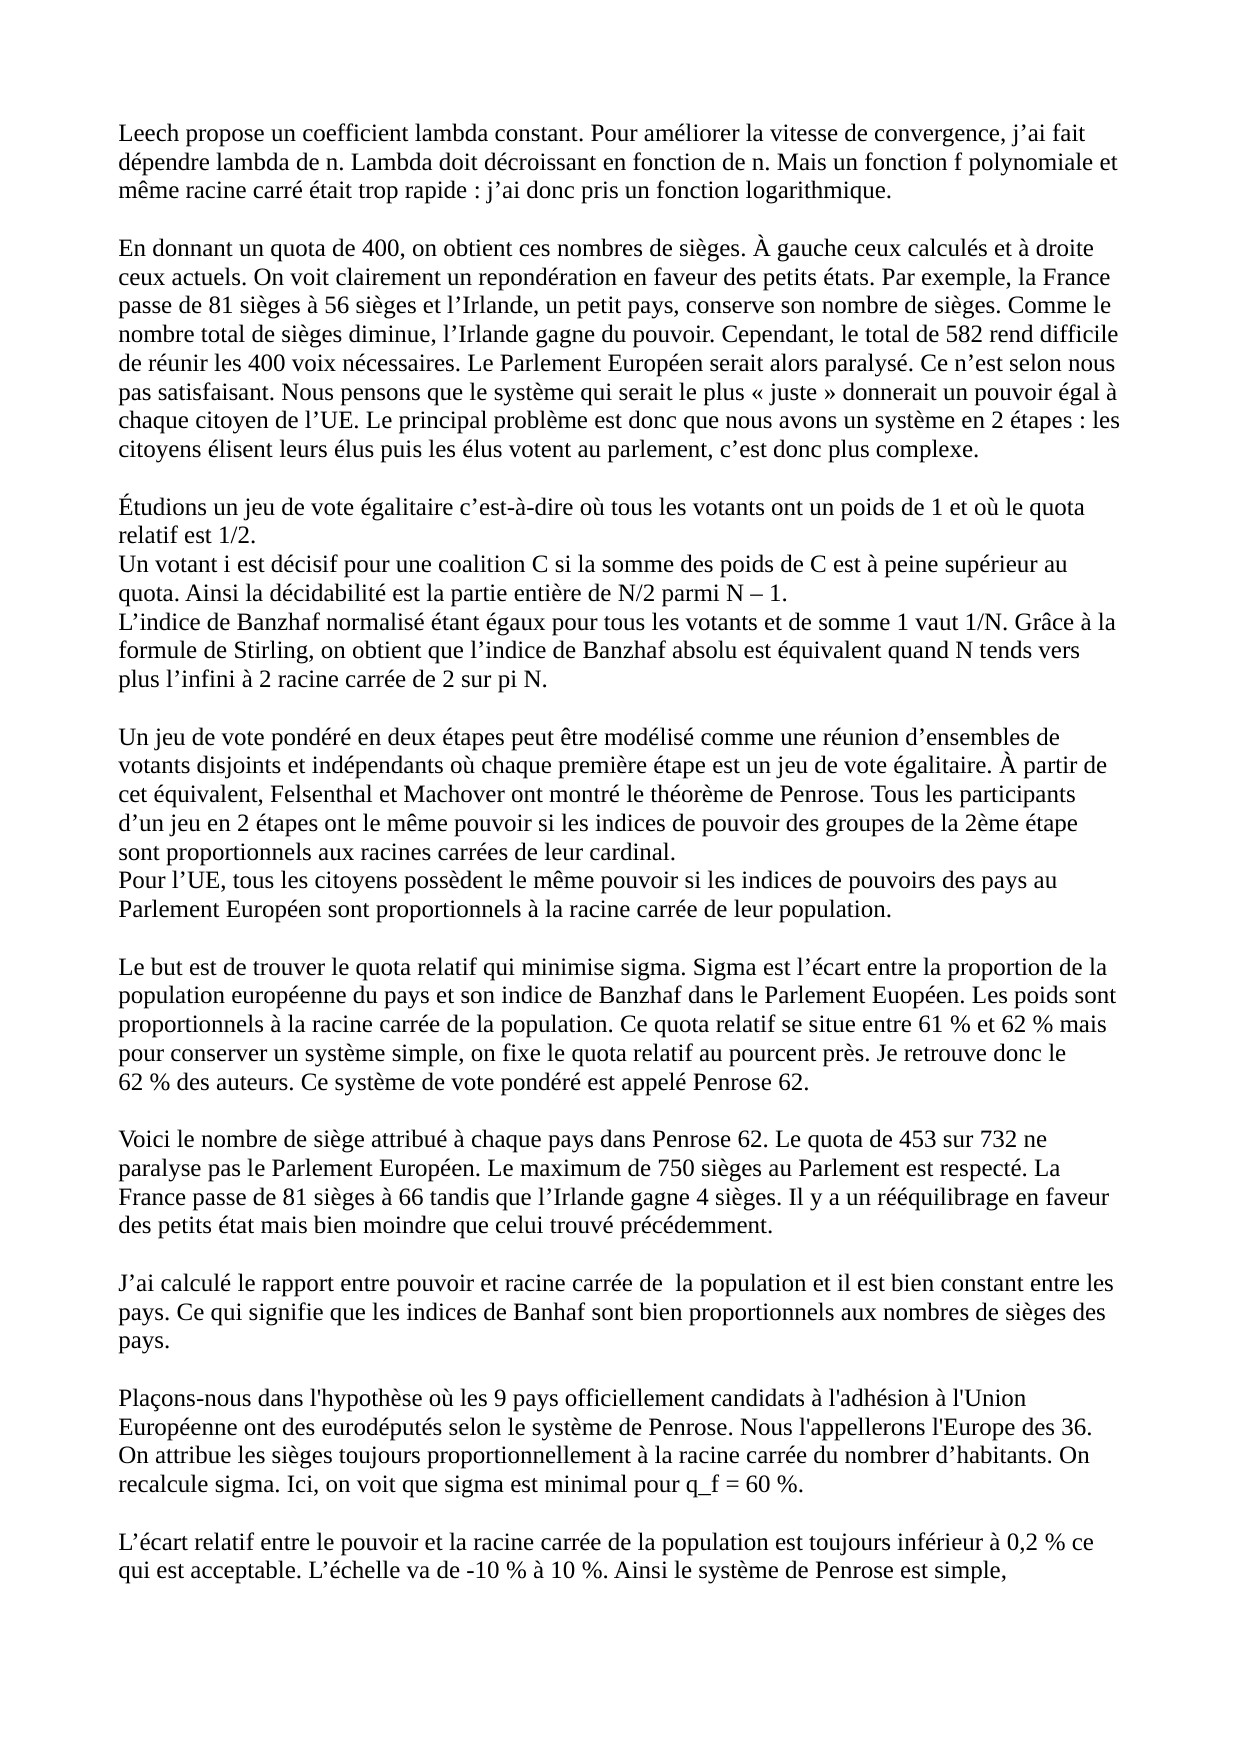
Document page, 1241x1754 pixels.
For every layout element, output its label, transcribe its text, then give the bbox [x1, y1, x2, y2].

text Leech propose un coefficient lambda constant. Pour améliorer la vitesse de convergence, j’ai fait dépendre lambda de n. Lambda doit décroissant en fonction de n. Mais un fonction f polynomiale et même racine carré était trop rapide : j’ai donc pris un fonction logarithmique. [118, 118, 1122, 204]
text Un votant i est décisif pour une coalition C si la somme des poids de C est à peine supérieur au quota. Ainsi la décidabilité est la partie entière de N/2 parmi N – 1. [118, 549, 1122, 607]
text Le but est de trouver le quota relatif qui minimise sigma. Sigma est l’écart entre la proportion de la population européenne du pays et son indice de Banzhaf dans le Parlement Euopéen. Les poids sont proportionnels à la racine carrée de la population. Ce quota relatif se situe entre 61 % et 62 % mais pour conserver un système simple, on fixe le quota relatif au pourcent près. Je retrouve donc le 62 % des auteurs. Ce système de vote pondéré est appelé Penrose 62. [118, 952, 1122, 1096]
text Étudions un jeu de vote égalitaire c’est-à-dire où tous les votants ont un poids de 1 et où le quota relatif est 1/2. [118, 492, 1122, 549]
text Plaçons-nous dans l'hypothèse où les 9 pays officiellement candidats à l'adhésion à l'Union Européenne ont des eurodéputés selon le système de Penrose. Nous l'appellerons l'Europe des 36. On attribue les sièges toujours proportionnellement à la racine carrée du nombrer d’habitants. On recalcule sigma. Ici, on voit que sigma est minimal pour q_f = 60 %. [118, 1383, 1122, 1498]
text Voici le nombre de siège attribué à chaque pays dans Penrose 62. Le quota de 453 sur 732 ne paralyse pas le Parlement Européen. Le maximum de 750 sièges au Parlement est respecté. La France passe de 81 sièges à 66 tandis que l’Irlande gagne 4 sièges. Il y a un rééquilibrage en faveur des petits état mais bien moindre que celui trouvé précédemment. [118, 1124, 1122, 1239]
text L’indice de Banzhaf normalisé étant égaux pour tous les votants et de somme 1 vaut 1/N. Grâce à la formule de Stirling, on obtient que l’indice de Banzhaf absolu est équivalent quand N tends vers plus l’infini à 2 racine carrée de 2 sur pi N. [118, 607, 1122, 693]
text L’écart relatif entre le pouvoir et la racine carrée de la population est toujours inférieur à 0,2 % ce qui est acceptable. L’échelle va de -10 % à 10 %. Ainsi le système de Penrose est simple, [118, 1527, 1122, 1584]
text Pour l’UE, tous les citoyens possèdent le même pouvoir si les indices de pouvoirs des pays au Parlement Européen sont proportionnels à la racine carrée de leur population. [118, 866, 1122, 923]
text En donnant un quota de 400, on obtient ces nombres de sièges. À gauche ceux calculés et à droite ceux actuels. On voit clairement un repondération en faveur des petits états. Par exemple, la France passe de 81 sièges à 56 sièges et l’Irlande, un petit pays, conserve son nombre de sièges. Comme le nombre total de sièges diminue, l’Irlande gagne du pouvoir. Cependant, le total de 582 rend difficile de réunir les 400 voix nécessaires. Le Parlement Européen serait alors paralysé. Ce n’est selon nous pas satisfaisant. Nous pensons que le système qui serait le plus « juste » donnerait un pouvoir égal à chaque citoyen de l’UE. Le principal problème est donc que nous avons un système en 2 étapes : les citoyens élisent leurs élus puis les élus votent au parlement, c’est donc plus complexe. [118, 233, 1122, 463]
text Un jeu de vote pondéré en deux étapes peut être modélisé comme une réunion d’ensembles de votants disjoints et indépendants où chaque première étape est un jeu de vote égalitaire. À partir de cet équivalent, Felsenthal et Machover ont montré le théorème de Penrose. Tous les participants d’un jeu en 2 étapes ont le même pouvoir si les indices de pouvoir des groupes de la 2ème étape sont proportionnels aux racines carrées de leur cardinal. [118, 722, 1122, 866]
text J’ai calculé le rapport entre pouvoir et racine carrée de la population et il est bien constant entre les pays. Ce qui signifie que les indices de Banhaf sont bien proportionnels aux nombres de sièges des pays. [118, 1268, 1122, 1354]
